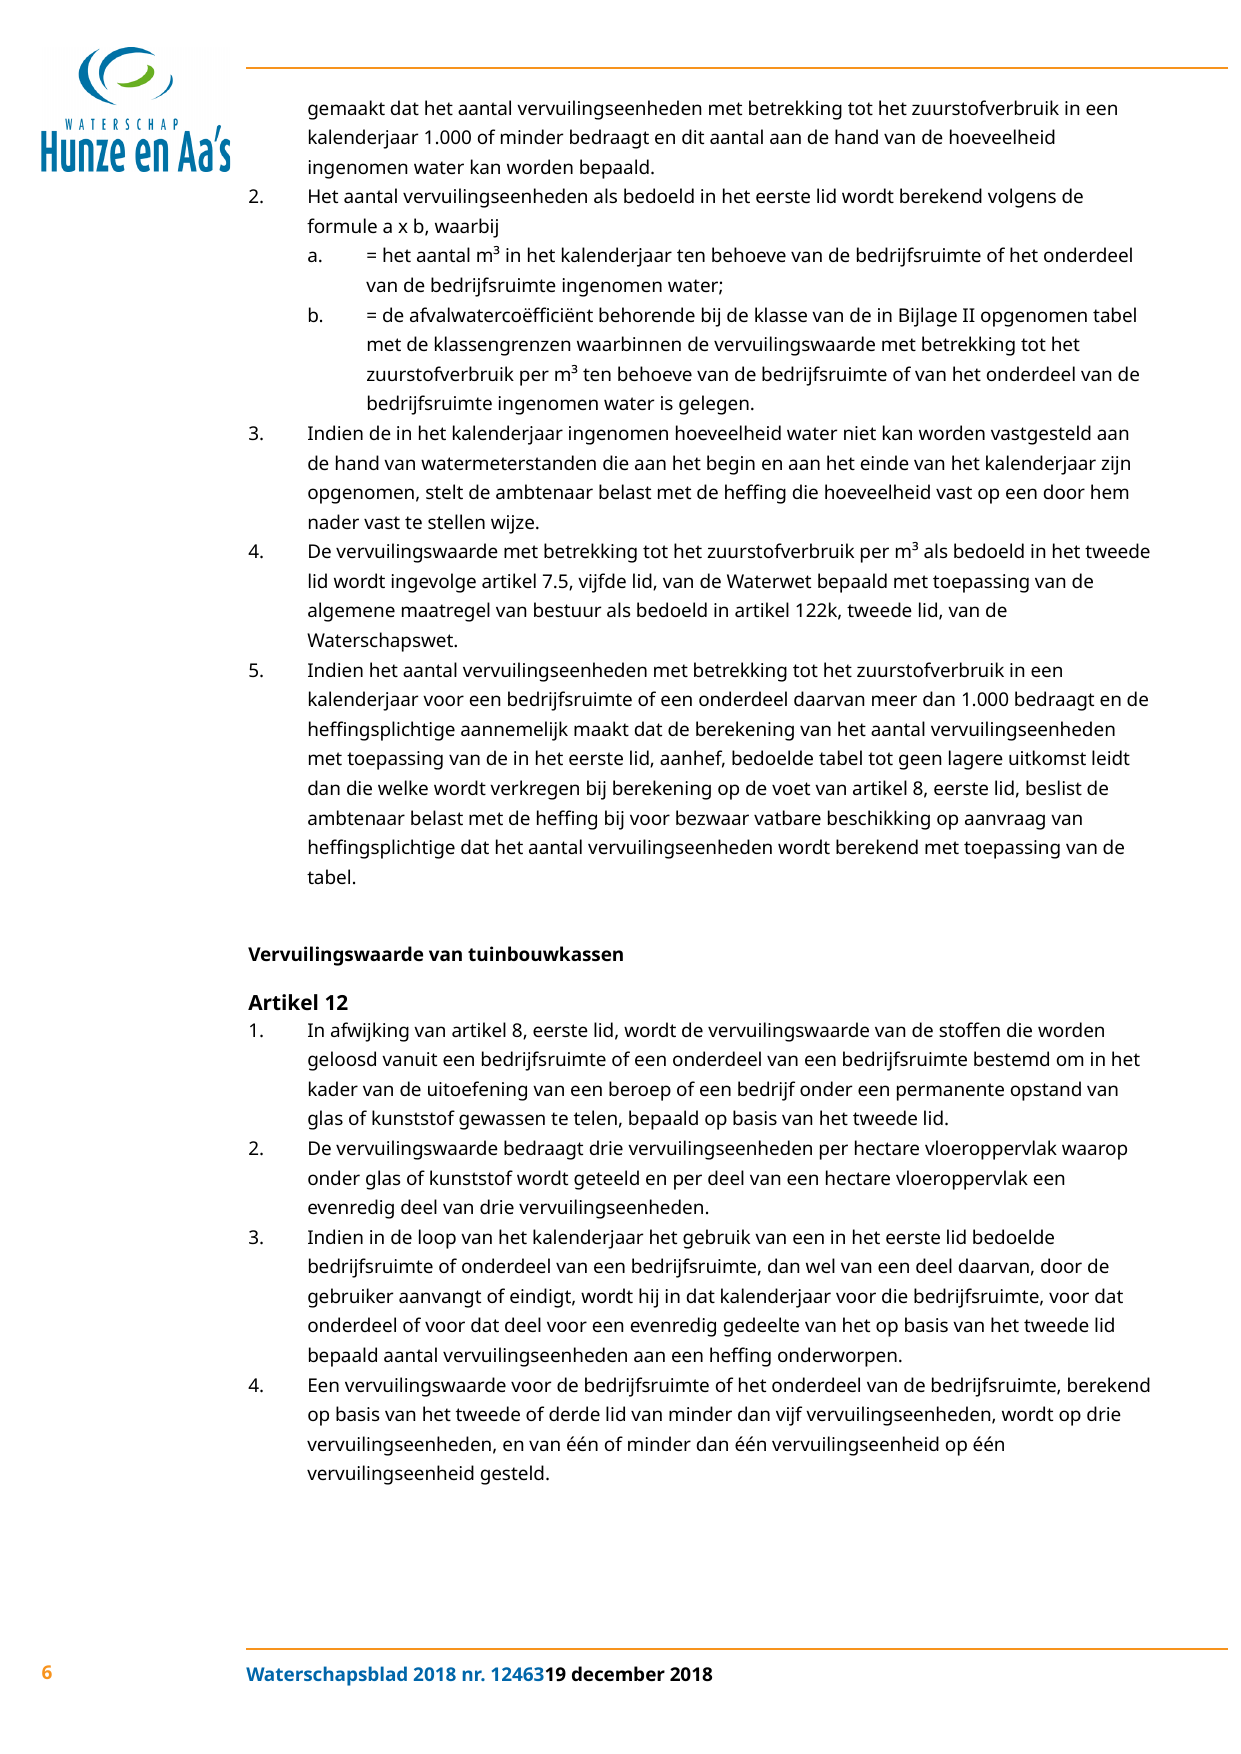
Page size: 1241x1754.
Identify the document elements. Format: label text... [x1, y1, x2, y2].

picture [183, 163, 191, 172]
list gemaakt dat het aantal vervuilingseenheden met betrekking tot het zuurstofverbruik in een kalenderjaar 1.000 of minder bedraagt en dit aantal aan de hand van de hoeveelheid ingenomen water kan worden bepaald. [248, 95, 1152, 180]
list = de afvalwatercoëfficiënt behorende bij de klasse van de in Bijlage II opgenomen tabel met de klassengrenzen waarbinnen de vervuilingswaarde met betrekking tot het zuurstofverbruik per m³ ten behoeve van de bedrijfsruimte of van het onderdeel van de bedrijfsruimte ingenomen water is gelegen. [307, 302, 1152, 416]
picture [41, 47, 231, 172]
list De vervuilingswaarde met betrekking tot het zuurstofverbruik per m³ als bedoeld in het tweede lid wordt ingevolge artikel 7.5, vijfde lid, van de Waterwet bepaald met toepassing van de algemene maatregel van bestuur als bedoeld in artikel 122k, tweede lid, van de Waterschapswet. [248, 538, 1152, 653]
list Indien in de loop van het kalenderjaar het gebruik van een in het eerste lid bedoelde bedrijfsruimte of onderdeel van een bedrijfsruimte, dan wel van een deel daarvan, door de gebruiker aanvangt of eindigt, wordt hij in dat kalenderjaar voor die bedrijfsruimte, voor dat onderdeel of voor dat deel voor een evenredig gedeelte van het op basis van het tweede lid bepaald aantal vervuilingseenheden aan een heffing onderworpen. [248, 1224, 1152, 1368]
list Indien het aantal vervuilingseenheden met betrekking tot het zuurstofverbruik in een kalenderjaar voor een bedrijfsruimte of een onderdeel daarvan meer dan 1.000 bedraagt en de heffingsplichtige aannemelijk maakt dat de berekening van het aantal vervuilingseenheden met toepassing van de in het eerste lid, aanhef, bedoelde tabel tot geen lagere uitkomst leidt dan die welke wordt verkregen bij berekening op de voet van artikel 8, eerste lid, beslist de ambtenaar belast met de heffing bij voor bezwaar vatbare beschikking op aanvraag van heffingsplichtige dat het aantal vervuilingseenheden wordt berekend met toepassing van de tabel. [248, 657, 1152, 890]
text Vervuilingswaarde van tuinbouwkassen [248, 939, 1152, 968]
picture [226, 145, 231, 156]
list Het aantal vervuilingseenheden als bedoeld in het eerste lid wordt berekend volgens de formule a x b, waarbij [248, 183, 1152, 239]
text Artikel 12 [248, 988, 1152, 1017]
list De vervuilingswaarde bedraagt drie vervuilingseenheden per hectare vloeroppervlak waarop onder glas of kunststof wordt geteeld en per deel van een hectare vloeroppervlak een evenredig deel van drie vervuilingseenheden. [248, 1135, 1152, 1220]
list In afwijking van artikel 8, eerste lid, wordt de vervuilingswaarde van de stoffen die worden geloosd vanuit een bedrijfsruimte of een onderdeel van een bedrijfsruimte bestemd om in het kader van de uitoefening van een beroep of een bedrijf onder een permanente opstand van glas of kunststof gewassen te telen, bepaald op basis van het tweede lid. [248, 1017, 1152, 1131]
picture [47, 154, 51, 172]
list = het aantal m³ in het kalenderjaar ten behoeve van de bedrijfsruimte of het onderdeel van de bedrijfsruimte ingenomen water; [307, 243, 1152, 298]
list Indien de in het kalenderjaar ingenomen hoeveelheid water niet kan worden vastgesteld aan de hand van watermeterstanden die aan het begin en aan het einde van het kalenderjaar zijn opgenomen, stelt de ambtenaar belast met de heffing die hoeveelheid vast op een door hem nader vast te stellen wijze. [248, 420, 1152, 535]
list Een vervuilingswaarde voor de bedrijfsruimte of het onderdeel van de bedrijfsruimte, berekend op basis van het tweede of derde lid van minder dan vijf vervuilingseenheden, wordt op drie vervuilingseenheden, en van één of minder dan één vervuilingseenheid op één vervuilingseenheid gesteld. [248, 1372, 1152, 1486]
